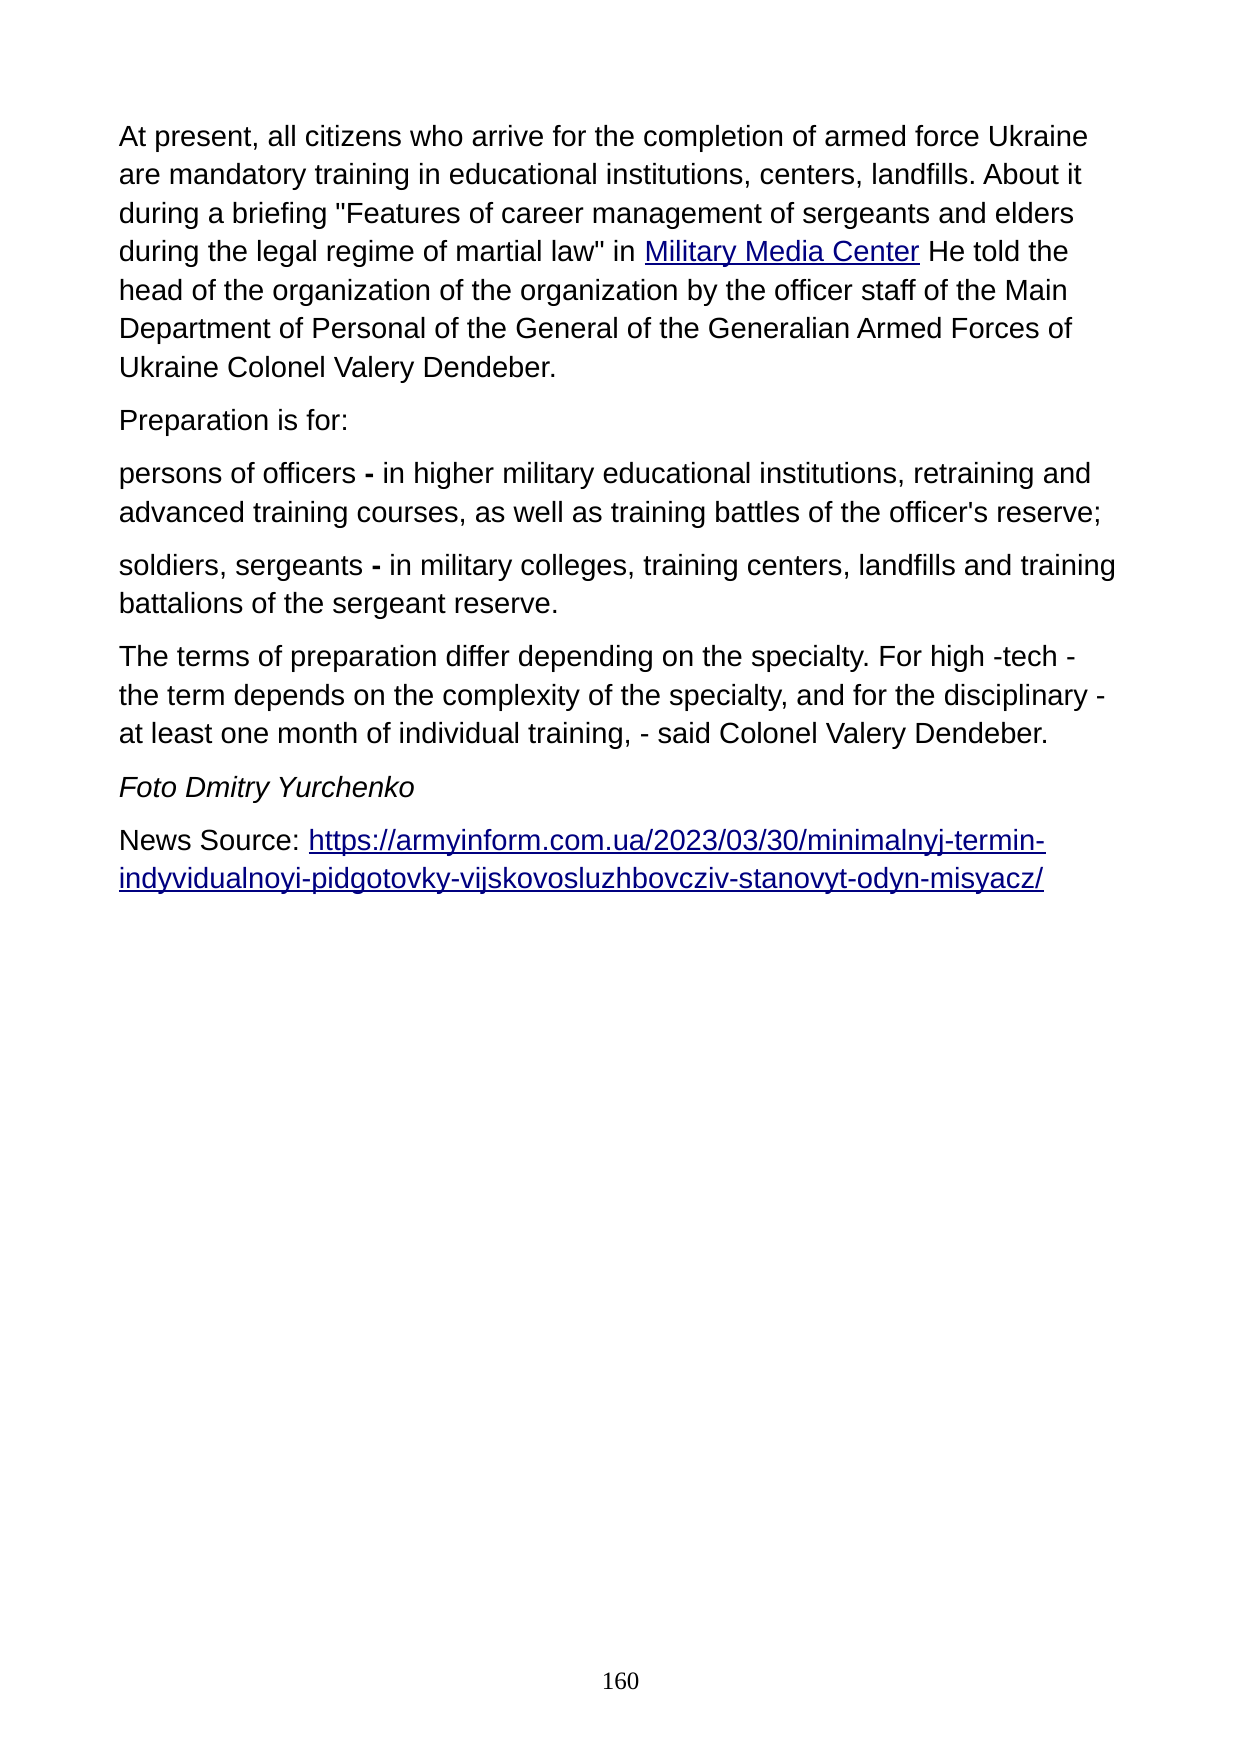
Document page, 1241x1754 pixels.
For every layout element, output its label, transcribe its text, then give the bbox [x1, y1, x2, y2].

text The terms of preparation differ depending on the specialty. For high -tech - the term depends on the complexity of the specialty, and for the disciplinary - at least one month of individual training, - said Colonel Valery Dendeber. [118, 639, 1122, 750]
text News Source: https://armyinform.com.ua/2023/03/30/minimalnyj-termin-indyvidualnoyi-pidgotovky-vijskovosluzhbovcziv-stanovyt-odyn-misyacz/ [118, 823, 1122, 895]
text persons of officers - in higher military educational institutions, retraining and advanced training courses, as well as training battles of the officer's reserve; [118, 456, 1122, 528]
text Foto Dmitry Yurchenko [118, 769, 1122, 803]
text soldiers, sergeants - in military colleges, training centers, landfills and training battalions of the sergeant reserve. [118, 548, 1122, 620]
text Preparation is for: [118, 403, 1122, 436]
text At present, all citizens who arrive for the completion of armed force Ukraine are mandatory training in educational institutions, centers, landfills. About it during a briefing "Features of career management of sergeants and elders during the legal regime of martial law" in Military Media Center He told the head of the organization of the organization by the officer staff of the Main Department of Personal of the General of the Generalian Armed Forces of Ukraine Colonel Valery Dendeber. [118, 118, 1122, 383]
